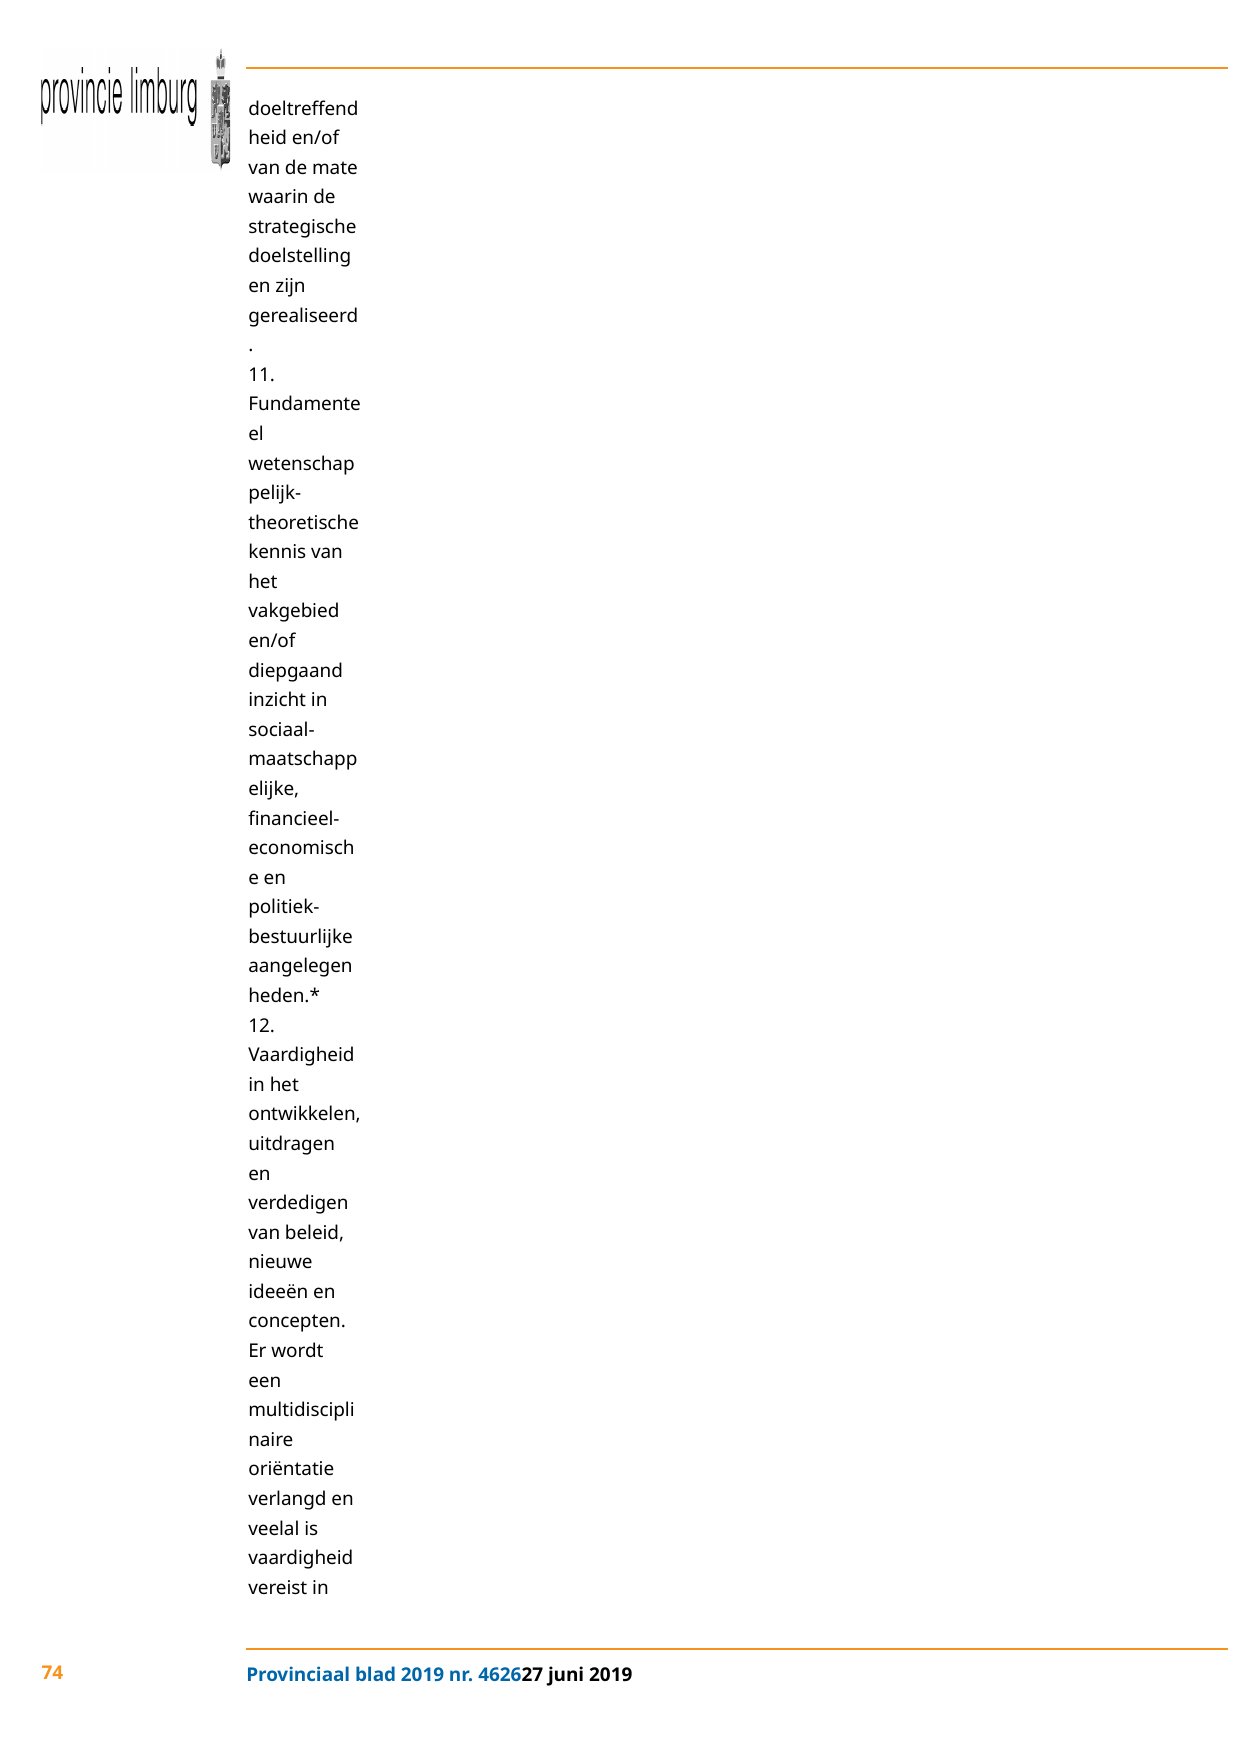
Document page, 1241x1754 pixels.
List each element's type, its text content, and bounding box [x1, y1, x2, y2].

table_cell doeltreffendheid en/of van de mate waarin de strategische doelstellingen zijn gerealiseerd. 11. Fundamenteel wetenschappelijk-theoretische kennis van het vakgebied en/of diepgaand inzicht in sociaal-maatschappelijke, financieel-economische en politiek-bestuurlijke aangelegenheden.* 12. Vaardigheid in het ontwikkelen, uitdragen en verdedigen van beleid, nieuwe ideeën en concepten. Er wordt een multidisciplinaire oriëntatie verlangd en veelal is vaardigheid vereist in [248, 95, 361, 1600]
table_cell [700, 95, 813, 1600]
table_cell [587, 95, 700, 1600]
table_cell [813, 95, 926, 1600]
picture [41, 47, 231, 172]
table_cell [474, 95, 587, 1600]
table_cell [361, 95, 474, 1600]
table_cell [1039, 95, 1152, 1600]
table_cell [926, 95, 1038, 1600]
